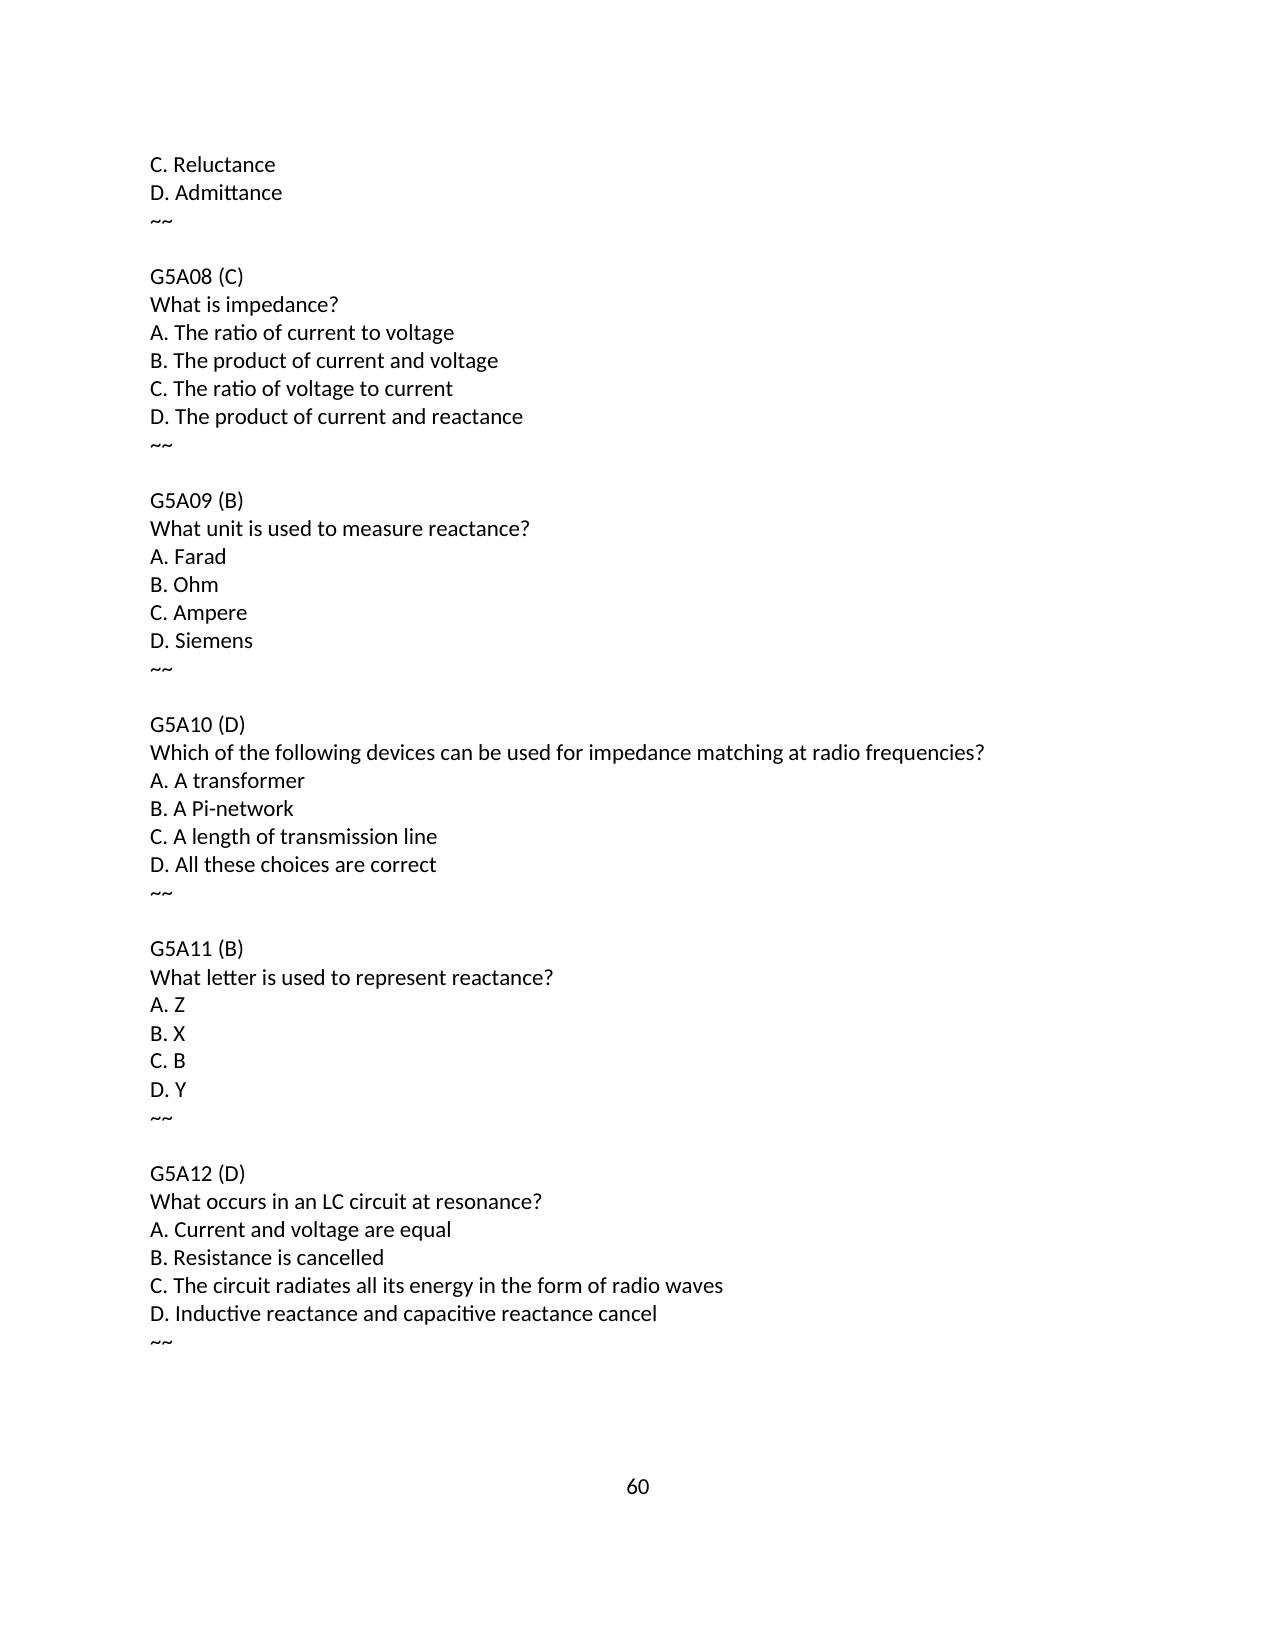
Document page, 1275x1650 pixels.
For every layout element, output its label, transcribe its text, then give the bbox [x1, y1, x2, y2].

text ~~ [150, 878, 1125, 907]
text G5A10 (D) [150, 710, 1125, 738]
text What letter is used to represent reactance? [150, 963, 1125, 991]
text D. Siemens [150, 626, 1125, 654]
text C. Ampere [150, 598, 1125, 626]
text C. The circuit radiates all its energy in the form of radio waves [150, 1271, 1125, 1299]
text A. Current and voltage are equal [150, 1215, 1125, 1243]
text C. A length of transmission line [150, 822, 1125, 851]
text C. Reluctance [150, 150, 1125, 178]
text B. Resistance is cancelled [150, 1243, 1125, 1271]
text D. Inductive reactance and capacitive reactance cancel [150, 1299, 1125, 1327]
text What is impedance? [150, 290, 1125, 318]
text C. The ratio of voltage to current [150, 374, 1125, 402]
text G5A11 (B) [150, 934, 1125, 963]
text ~~ [150, 206, 1125, 234]
text G5A09 (B) [150, 486, 1125, 514]
text D. All these choices are correct [150, 851, 1125, 878]
text A. A transformer [150, 766, 1125, 794]
text Which of the following devices can be used for impedance matching at radio frequencies? [150, 738, 1125, 766]
text D. Y [150, 1075, 1125, 1103]
text G5A08 (C) [150, 262, 1125, 290]
text A. Farad [150, 542, 1125, 570]
text A. Z [150, 991, 1125, 1019]
text B. X [150, 1019, 1125, 1047]
text G5A12 (D) [150, 1159, 1125, 1187]
text B. A Pi-network [150, 794, 1125, 822]
text What occurs in an LC circuit at resonance? [150, 1187, 1125, 1215]
text A. The ratio of current to voltage [150, 318, 1125, 346]
text What unit is used to measure reactance? [150, 514, 1125, 542]
text B. The product of current and voltage [150, 346, 1125, 374]
text ~~ [150, 1327, 1125, 1355]
text D. Admittance [150, 178, 1125, 206]
text B. Ohm [150, 570, 1125, 598]
text C. B [150, 1047, 1125, 1075]
text D. The product of current and reactance [150, 402, 1125, 430]
text ~~ [150, 430, 1125, 458]
text ~~ [150, 654, 1125, 682]
text ~~ [150, 1103, 1125, 1131]
